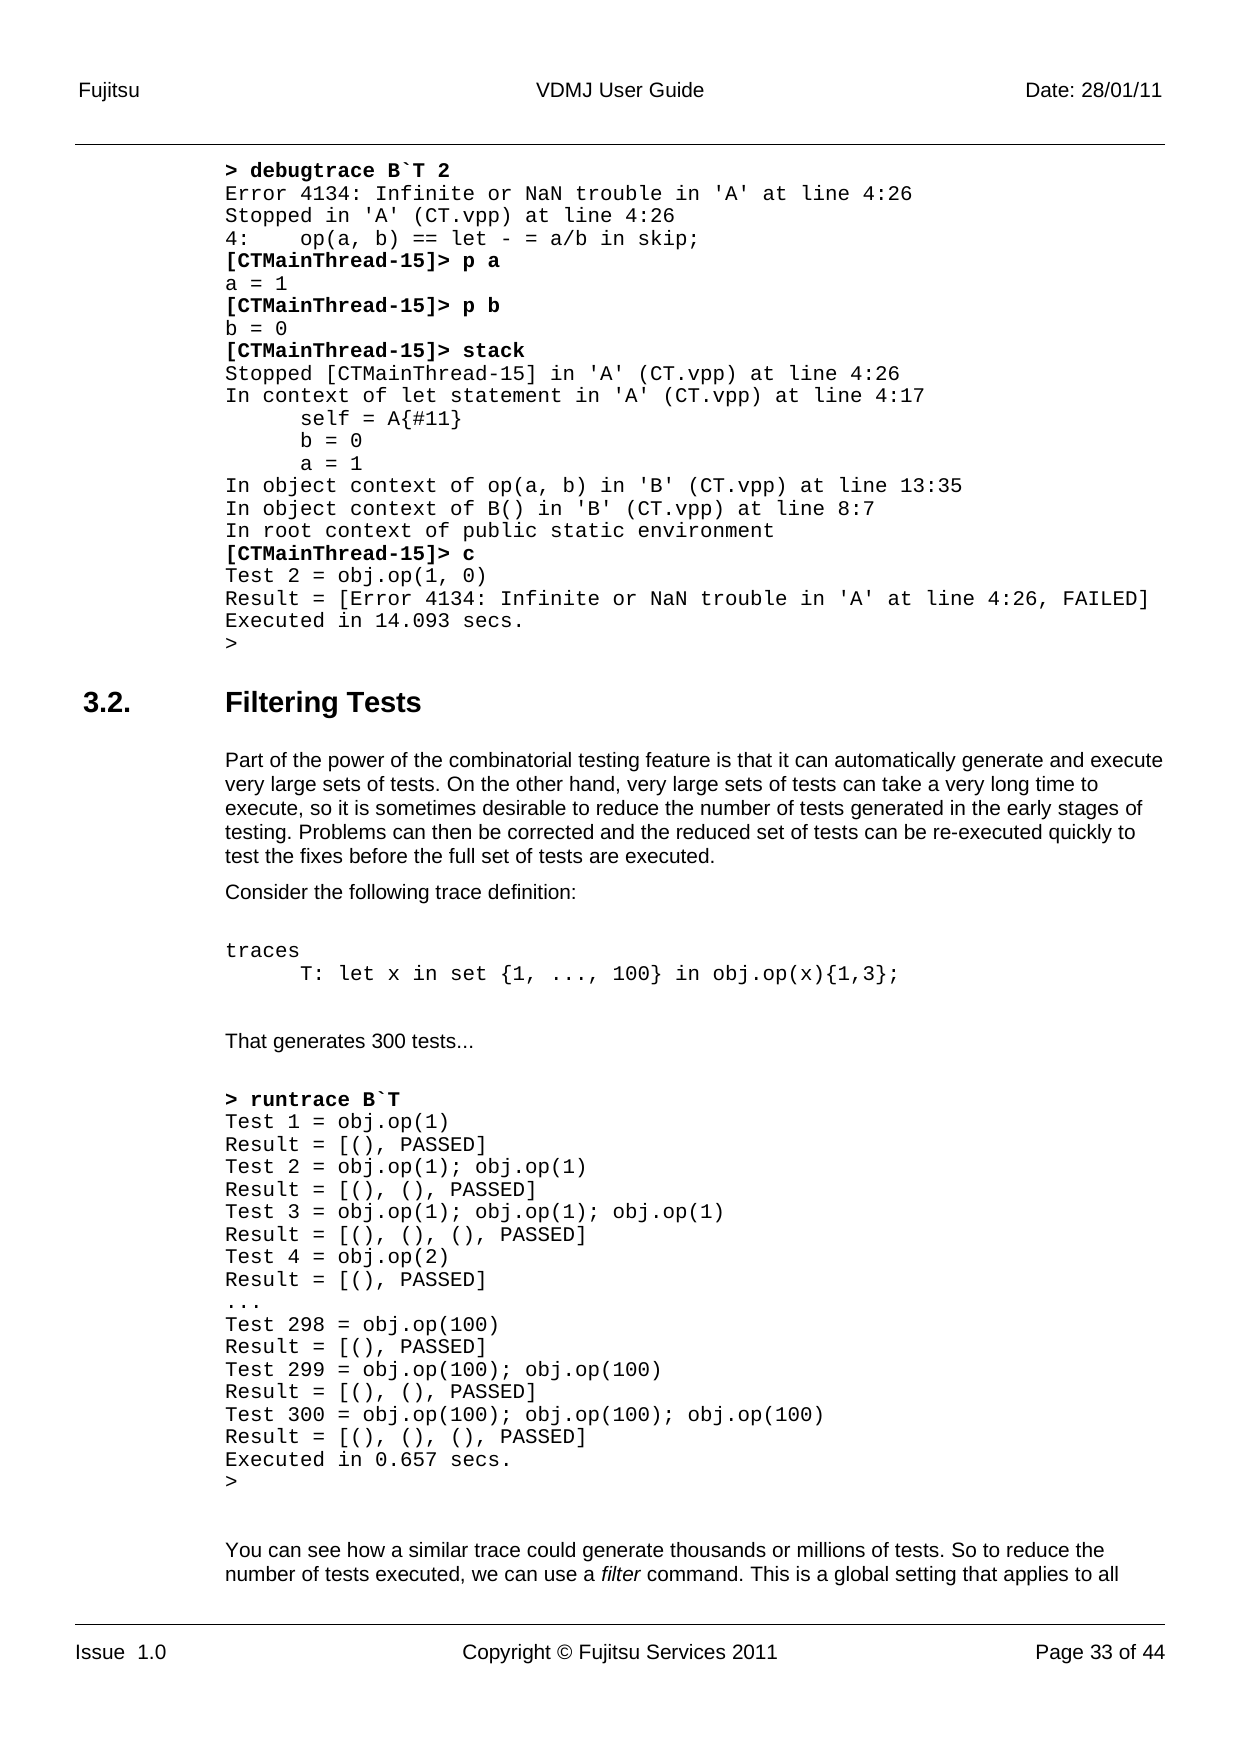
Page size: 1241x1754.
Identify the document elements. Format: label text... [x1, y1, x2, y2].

text Stopped [CTMainThread-15] in 'A' (CT.vpp) at line 4:26 [225, 362, 1165, 385]
text In object context of B() in 'B' (CT.vpp) at line 8:7 [225, 497, 1165, 520]
text > [225, 1471, 1165, 1493]
text Executed in 14.093 secs. [225, 610, 1165, 632]
text Result = [(), (), PASSED] [225, 1178, 1165, 1201]
text > [225, 632, 1165, 655]
text Test 300 = obj.op(100); obj.op(100); obj.op(100) [225, 1403, 1165, 1426]
text You can see how a similar trace could generate thousands or millions of tests. So to reduce the number of tests executed, we can use a filter command. This is a global setting that applies to all [225, 1538, 1165, 1586]
text self = A{#11} [225, 407, 1165, 430]
subtitle Filtering Tests [75, 685, 1165, 718]
text Consider the following trace definition: [225, 881, 1165, 904]
text [CTMainThread-15]> stack [225, 340, 1165, 362]
text Test 298 = obj.op(100) [225, 1313, 1165, 1336]
text b = 0 [225, 317, 1165, 340]
text b = 0 [225, 430, 1165, 452]
text T: let x in set {1, ..., 100} in obj.op(x){1,3}; [225, 962, 1165, 984]
text Result = [(), PASSED] [225, 1268, 1165, 1291]
text traces [225, 939, 1165, 962]
text > runtrace B`T [225, 1088, 1165, 1111]
text Executed in 0.657 secs. [225, 1448, 1165, 1471]
text That generates 300 tests... [225, 1029, 1165, 1053]
text Test 2 = obj.op(1, 0) [225, 565, 1165, 587]
text > debugtrace B`T 2 [225, 160, 1165, 182]
text 4: op(a, b) == let - = a/b in skip; [225, 227, 1165, 250]
text Test 1 = obj.op(1) [225, 1111, 1165, 1133]
text [CTMainThread-15]> p a [225, 250, 1165, 272]
text a = 1 [225, 452, 1165, 475]
text Result = [(), (), (), PASSED] [225, 1426, 1165, 1448]
text Result = [Error 4134: Infinite or NaN trouble in 'A' at line 4:26, FAILED] [225, 587, 1165, 610]
text Result = [(), (), PASSED] [225, 1381, 1165, 1403]
text In object context of op(a, b) in 'B' (CT.vpp) at line 13:35 [225, 475, 1165, 497]
text Result = [(), PASSED] [225, 1133, 1165, 1156]
text In context of let statement in 'A' (CT.vpp) at line 4:17 [225, 385, 1165, 407]
text Stopped in 'A' (CT.vpp) at line 4:26 [225, 205, 1165, 227]
text Result = [(), (), (), PASSED] [225, 1223, 1165, 1246]
text Test 4 = obj.op(2) [225, 1246, 1165, 1268]
text Test 2 = obj.op(1); obj.op(1) [225, 1156, 1165, 1178]
text Result = [(), PASSED] [225, 1336, 1165, 1358]
text Part of the power of the combinatorial testing feature is that it can automatically generate and execute very large sets of tests. On the other hand, very large sets of tests can take a very long time to execute, so it is sometimes desirable to reduce the number of tests generated in the early stages of testing. Problems can then be corrected and the reduced set of tests can be re-executed quickly to test the fixes before the full set of tests are executed. [225, 748, 1165, 868]
text Test 299 = obj.op(100); obj.op(100) [225, 1358, 1165, 1381]
text [CTMainThread-15]> p b [225, 295, 1165, 317]
text a = 1 [225, 272, 1165, 295]
text Error 4134: Infinite or NaN trouble in 'A' at line 4:26 [225, 182, 1165, 205]
text ... [225, 1291, 1165, 1313]
text Test 3 = obj.op(1); obj.op(1); obj.op(1) [225, 1201, 1165, 1223]
text [CTMainThread-15]> c [225, 542, 1165, 565]
text In root context of public static environment [225, 520, 1165, 542]
